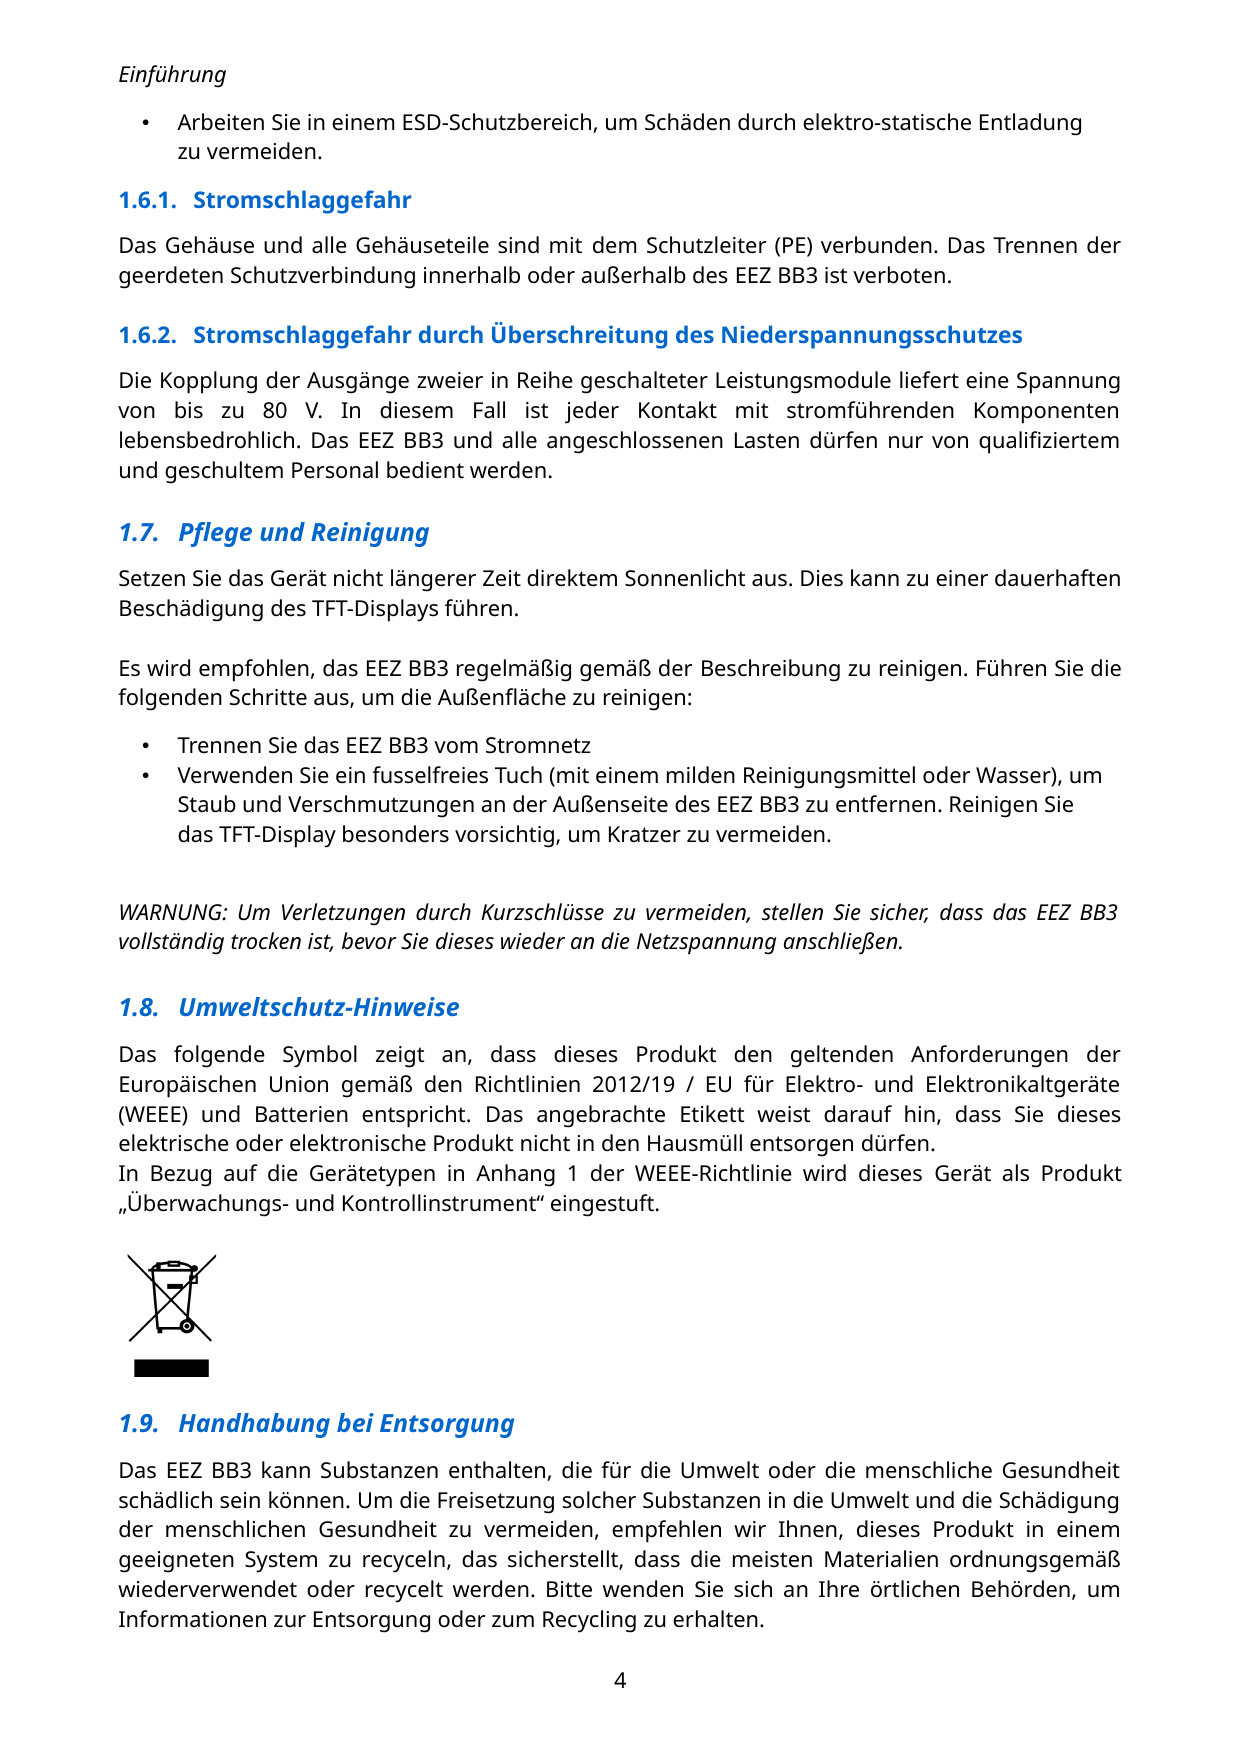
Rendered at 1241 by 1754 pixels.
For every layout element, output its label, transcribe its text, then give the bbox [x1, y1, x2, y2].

subtitle Handhabung bei Entsorgung [118, 1406, 1122, 1440]
subtitle Stromschlaggefahr [118, 184, 1122, 215]
list Arbeiten Sie in einem ESD-Schutzbereich, um Schäden durch elektro-statische Entladung zu vermeiden. [142, 107, 1110, 166]
text Es wird empfohlen, das EEZ BB3 regelmäßig gemäß der Beschreibung zu reinigen. Führen Sie die folgenden Schritte aus, um die Außenfläche zu reinigen: [118, 652, 1122, 712]
text Setzen Sie das Gerät nicht längerer Zeit direktem Sonnenlicht aus. Dies kann zu einer dauerhaften Beschädigung des TFT-Displays führen. [118, 563, 1122, 623]
text Das EEZ BB3 kann Substanzen enthalten, die für die Umwelt oder die menschliche Gesundheit schädlich sein können. Um die Freisetzung solcher Substanzen in die Umwelt und die Schädigung der menschlichen Gesundheit zu vermeiden, empfehlen wir Ihnen, dieses Produkt in einem geeigneten System zu recyceln, das sicherstellt, dass die meisten Materialien ordnungsgemäß wiederverwendet oder recycelt werden. Bitte wenden Sie sich an Ihre örtlichen Behörden, um Informationen zur Entsorgung oder zum Recycling zu erhalten. [118, 1455, 1122, 1634]
subtitle Umweltschutz-Hinweise [118, 990, 1122, 1024]
text In Bezug auf die Gerätetypen in Anhang 1 der WEEE-Richtlinie wird dieses Gerät als Produkt „Überwachungs- und Kontrollinstrument“ eingestuft. [118, 1158, 1122, 1218]
list Verwenden Sie ein fusselfreies Tuch (mit einem milden Reinigungsmittel oder Wasser), um Staub und Verschmutzungen an der Außenseite des EEZ BB3 zu entfernen. Reinigen Sie das TFT-Display besonders vorsichtig, um Kratzer zu vermeiden. [142, 759, 1110, 849]
text WARNUNG: Um Verletzungen durch Kurzschlüsse zu vermeiden, stellen Sie sicher, dass das EEZ BB3 vollständig trocken ist, bevor Sie dieses wieder an die Netzspannung anschließen. [118, 896, 1122, 956]
text Die Kopplung der Ausgänge zweier in Reihe geschalteter Leistungsmodule liefert eine Spannung von bis zu 80 V. In diesem Fall ist jeder Kontakt mit stromführenden Komponenten lebensbedrohlich. Das EEZ BB3 und alle angeschlossenen Lasten dürfen nur von qualifiziertem und geschultem Personal bedient werden. [118, 365, 1122, 484]
text Das folgende Symbol zeigt an, dass dieses Produkt den geltenden Anforderungen der Europäischen Union gemäß den Richtlinien 2012/19 / EU für Elektro- und Elektronikaltgeräte (WEEE) und Batterien entspricht. Das angebrachte Etikett weist darauf hin, dass Sie dieses elektrische oder elektronische Produkt nicht in den Hausmüll entsorgen dürfen. [118, 1039, 1122, 1158]
subtitle Pflege und Reinigung [118, 514, 1122, 548]
text Das Gehäuse und alle Gehäuseteile sind mit dem Schutzleiter (PE) verbunden. Das Trennen der geerdeten Schutzverbindung innerhalb oder außerhalb des EEZ BB3 ist verboten. [118, 230, 1122, 289]
list Trennen Sie das EEZ BB3 vom Stromnetz [142, 730, 1110, 759]
picture [127, 1253, 217, 1377]
subtitle Stromschlaggefahr durch Überschreitung des Niederspannungsschutzes [118, 319, 1122, 351]
